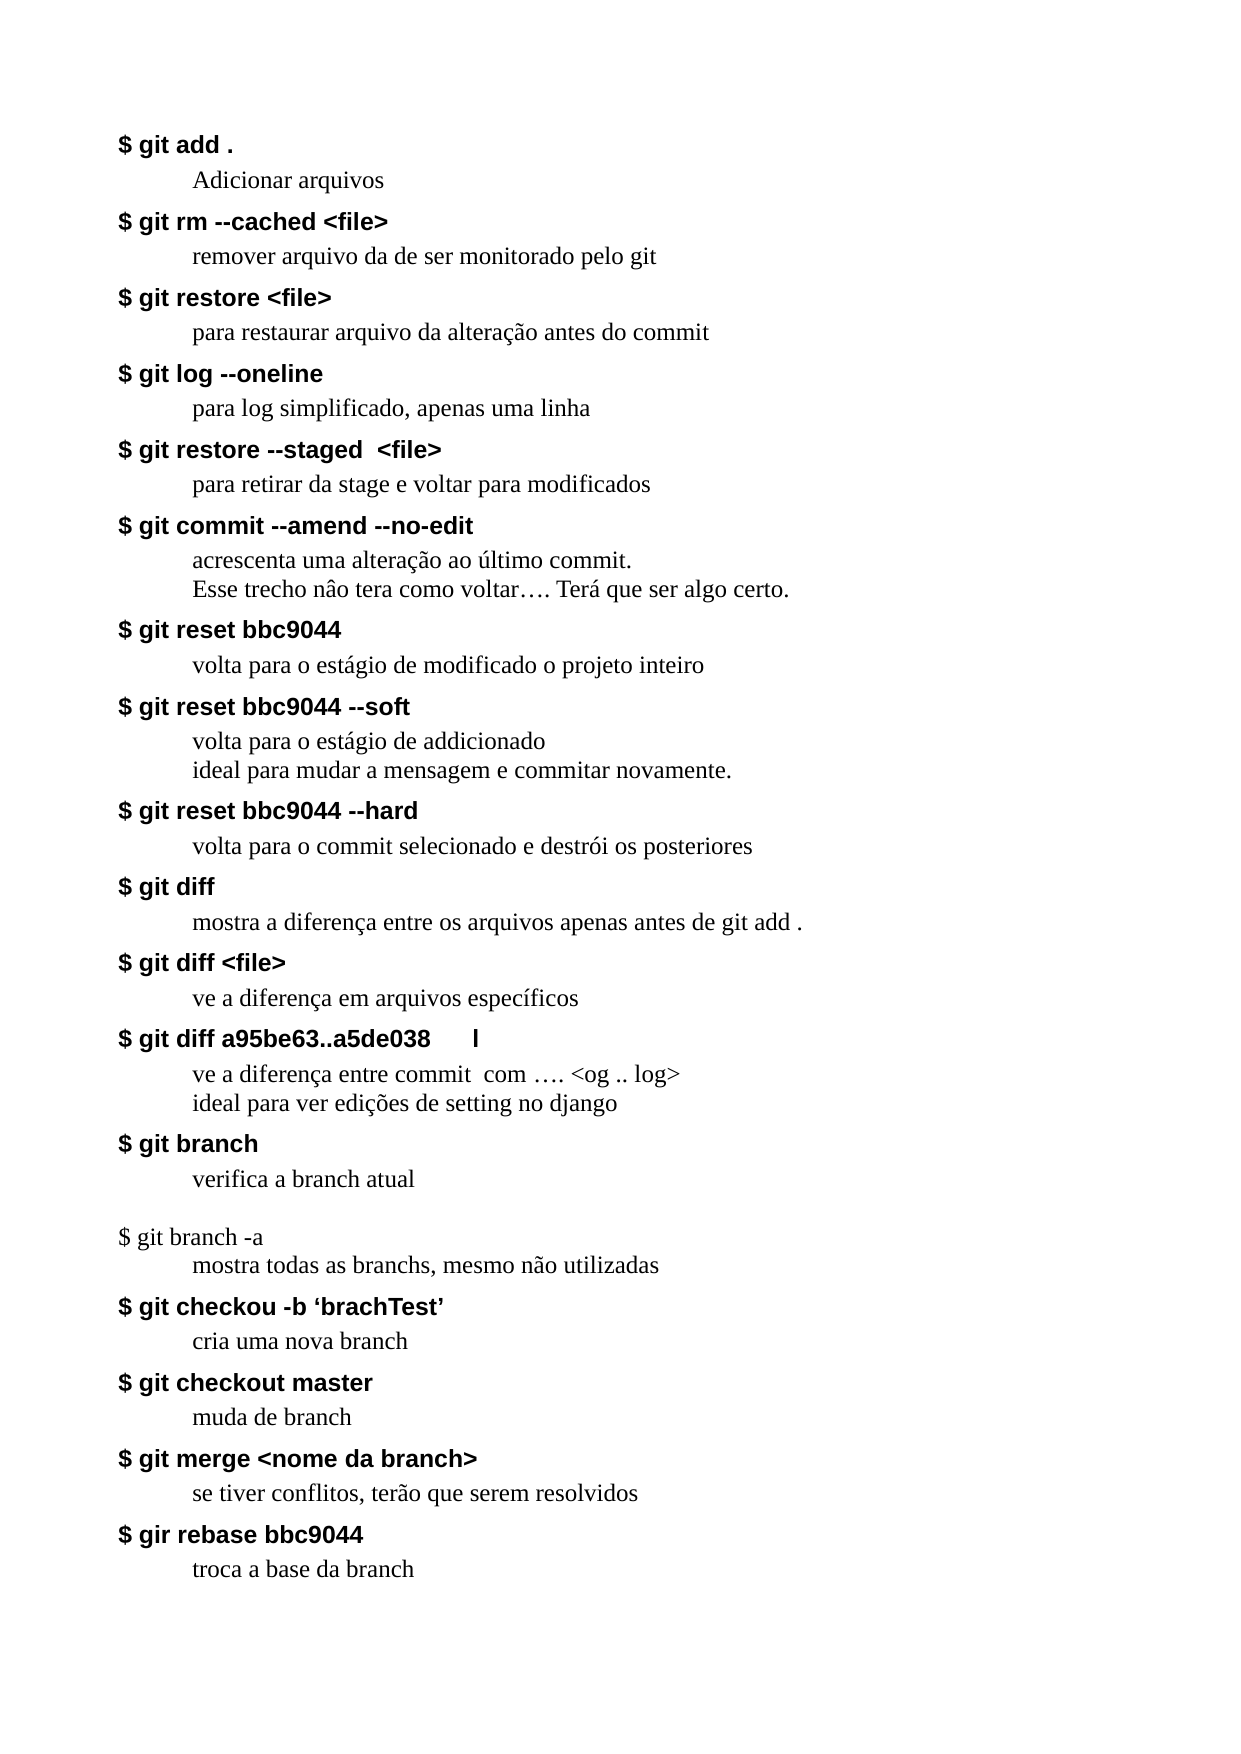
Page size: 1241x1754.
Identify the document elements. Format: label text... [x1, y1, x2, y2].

text mostra todas as branchs, mesmo não utilizadas [118, 1250, 1122, 1279]
text mostra a diferença entre os arquivos apenas antes de git add . [118, 907, 1122, 936]
subtitle $ git checkout master [118, 1368, 1122, 1396]
subtitle $ git checkou -b ‘brachTest’ [118, 1292, 1122, 1320]
subtitle $ git reset bbc9044 --soft [118, 692, 1122, 720]
text ve a diferença em arquivos específicos [118, 983, 1122, 1012]
text verifica a branch atual [118, 1164, 1122, 1193]
text volta para o commit selecionado e destrói os posteriores [118, 831, 1122, 860]
text cria uma nova branch [118, 1326, 1122, 1355]
subtitle $ git restore <file> [118, 283, 1122, 311]
text muda de branch [118, 1402, 1122, 1431]
text $ git branch -a [118, 1222, 1122, 1250]
text se tiver conflitos, terão que serem resolvidos [118, 1478, 1122, 1507]
subtitle $ git diff a95be63..a5de038 l [118, 1024, 1122, 1053]
text volta para o estágio de addicionado [118, 726, 1122, 755]
subtitle $ git merge <nome da branch> [118, 1444, 1122, 1472]
text acrescenta uma alteração ao último commit. [118, 546, 1122, 574]
text troca a base da branch [118, 1554, 1122, 1583]
subtitle $ git reset bbc9044 --hard [118, 796, 1122, 825]
text Adicionar arquivos [118, 165, 1122, 194]
subtitle $ git branch [118, 1129, 1122, 1158]
text para restaurar arquivo da alteração antes do commit [118, 317, 1122, 346]
subtitle $ git log --oneline [118, 359, 1122, 387]
text Esse trecho nâo tera como voltar…. Terá que ser algo certo. [118, 574, 1122, 603]
text ve a diferença entre commit com …. <og .. log> [118, 1059, 1122, 1088]
text remover arquivo da de ser monitorado pelo git [118, 241, 1122, 270]
text volta para o estágio de modificado o projeto inteiro [118, 650, 1122, 679]
subtitle $ git restore --staged <file> [118, 435, 1122, 463]
subtitle $ git diff <file> [118, 948, 1122, 977]
text ideal para mudar a mensagem e commitar novamente. [118, 755, 1122, 784]
subtitle $ git diff [118, 872, 1122, 901]
subtitle $ gir rebase bbc9044 [118, 1520, 1122, 1548]
subtitle $ git reset bbc9044 [118, 616, 1122, 644]
subtitle $ git add . [118, 131, 1122, 159]
subtitle $ git rm --cached <file> [118, 207, 1122, 235]
text para log simplificado, apenas uma linha [118, 393, 1122, 422]
subtitle $ git commit --amend --no-edit [118, 511, 1122, 539]
text ideal para ver edições de setting no django [118, 1088, 1122, 1117]
text para retirar da stage e voltar para modificados [118, 469, 1122, 498]
